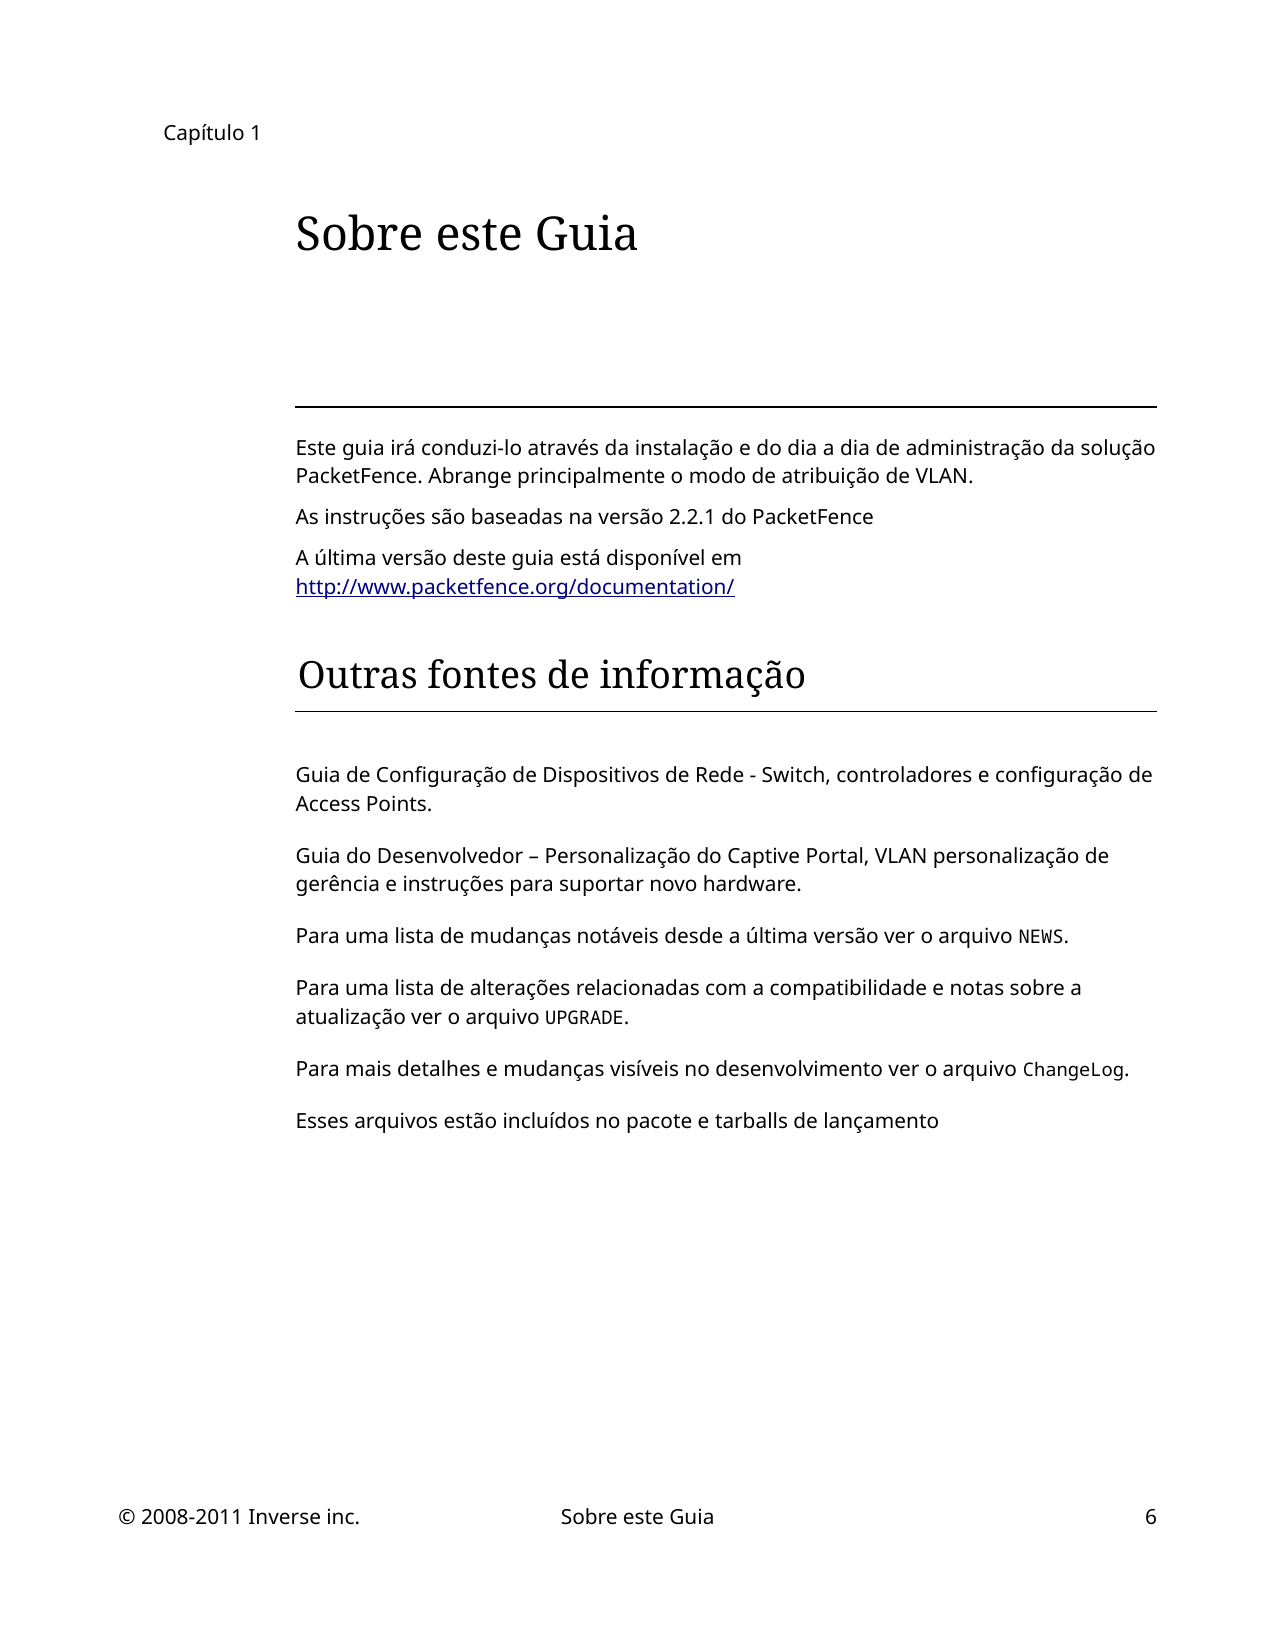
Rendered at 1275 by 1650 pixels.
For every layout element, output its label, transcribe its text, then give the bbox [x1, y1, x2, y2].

text A última versão deste guia está disponível em http://www.packetfence.org/documentation/ [295, 543, 1157, 600]
subtitle Outras fontes de informação [295, 649, 1157, 711]
text Esses arquivos estão incluídos no pacote e tarballs de lançamento [295, 1106, 1157, 1134]
text Guia de Configuração de Dispositivos de Rede - Switch, controladores e configuração de Access Points. [295, 760, 1157, 817]
text Para uma lista de mudanças notáveis desde a última versão ver o arquivo NEWS. [295, 921, 1157, 950]
text Para uma lista de alterações relacionadas com a compatibilidade e notas sobre a atualização ver o arquivo UPGRADE. [295, 973, 1157, 1030]
text Este guia irá conduzi-lo através da instalação e do dia a dia de administração da solução PacketFence. Abrange principalmente o modo de atribuição de VLAN. [295, 433, 1157, 490]
text As instruções são baseadas na versão 2.2.1 do PacketFence [295, 502, 1157, 531]
text Guia do Desenvolvedor – Personalização do Captive Portal, VLAN personalização de gerência e instruções para suportar novo hardware. [295, 841, 1157, 898]
text Para mais detalhes e mudanças visíveis no desenvolvimento ver o arquivo ChangeLog. [295, 1054, 1157, 1082]
subtitle Sobre este Guia [295, 201, 1157, 406]
